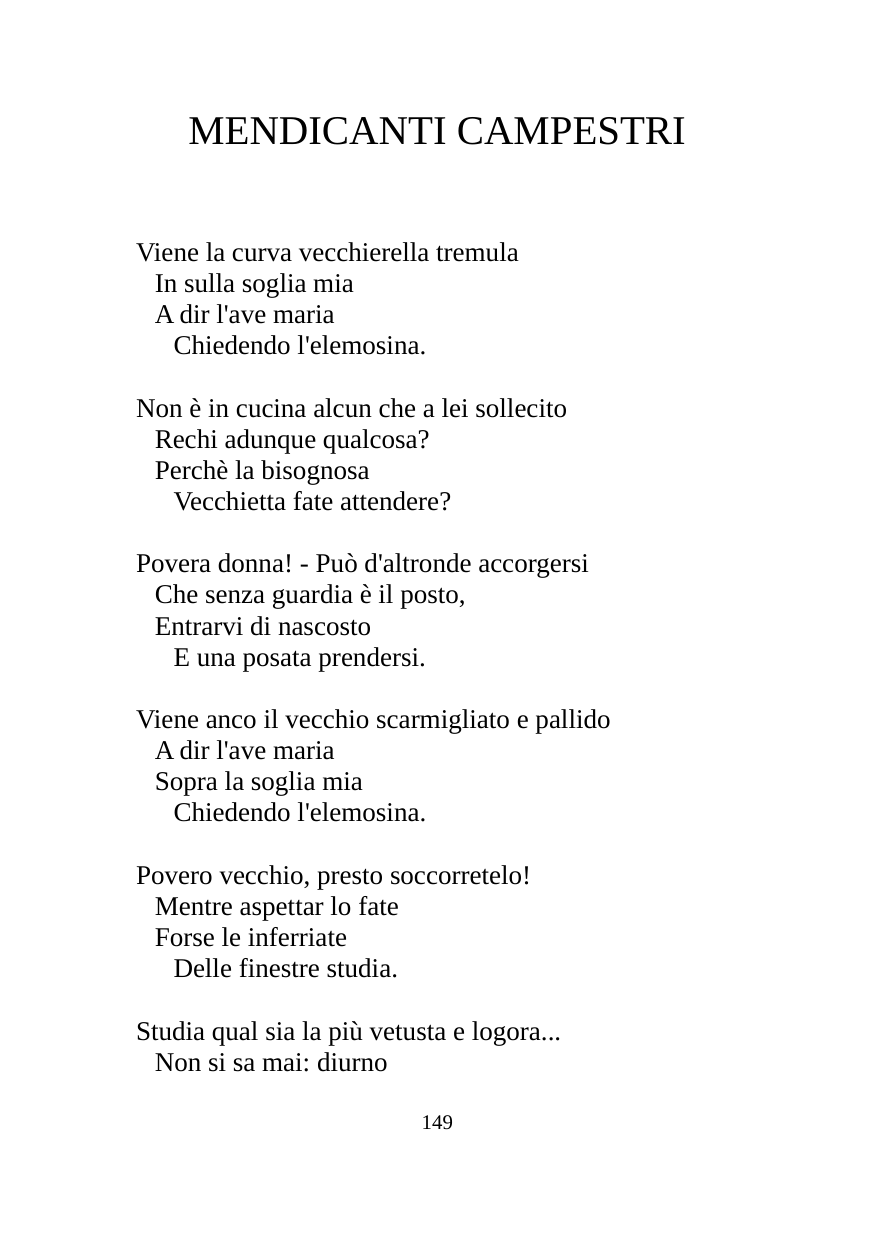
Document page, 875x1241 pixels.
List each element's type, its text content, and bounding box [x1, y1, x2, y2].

text Viene anco il vecchio scarmigliato e pallido [106, 703, 768, 734]
text Chiedendo l'elemosina. [144, 797, 768, 828]
text Non si sa mai: diurno [125, 1046, 768, 1077]
text A dir l'ave maria [125, 298, 768, 329]
text Non è in cucina alcun che a lei sollecito [106, 392, 768, 423]
text Povero vecchio, presto soccorretelo! [106, 859, 768, 890]
subtitle MENDICANTI CAMPESTRI [106, 106, 768, 153]
text Vecchietta fate attendere? [144, 485, 768, 516]
text Delle finestre studia. [144, 952, 768, 983]
text Mentre aspettar lo fate [125, 890, 768, 921]
text Entrarvi di nascosto [125, 610, 768, 641]
text Perchè la bisognosa [125, 454, 768, 485]
text Studia qual sia la più vetusta e logora... [106, 1014, 768, 1046]
text Chiedendo l'elemosina. [144, 329, 768, 361]
text Povera donna! - Può d'altronde accorgersi [106, 547, 768, 578]
text E una posata prendersi. [144, 641, 768, 672]
text Sopra la soglia mia [125, 765, 768, 797]
text Rechi adunque qualcosa? [125, 423, 768, 454]
text Forse le inferriate [125, 921, 768, 952]
text Viene la curva vecchierella tremula [106, 236, 768, 267]
text In sulla soglia mia [125, 267, 768, 298]
text A dir l'ave maria [125, 734, 768, 765]
text Che senza guardia è il posto, [125, 578, 768, 610]
